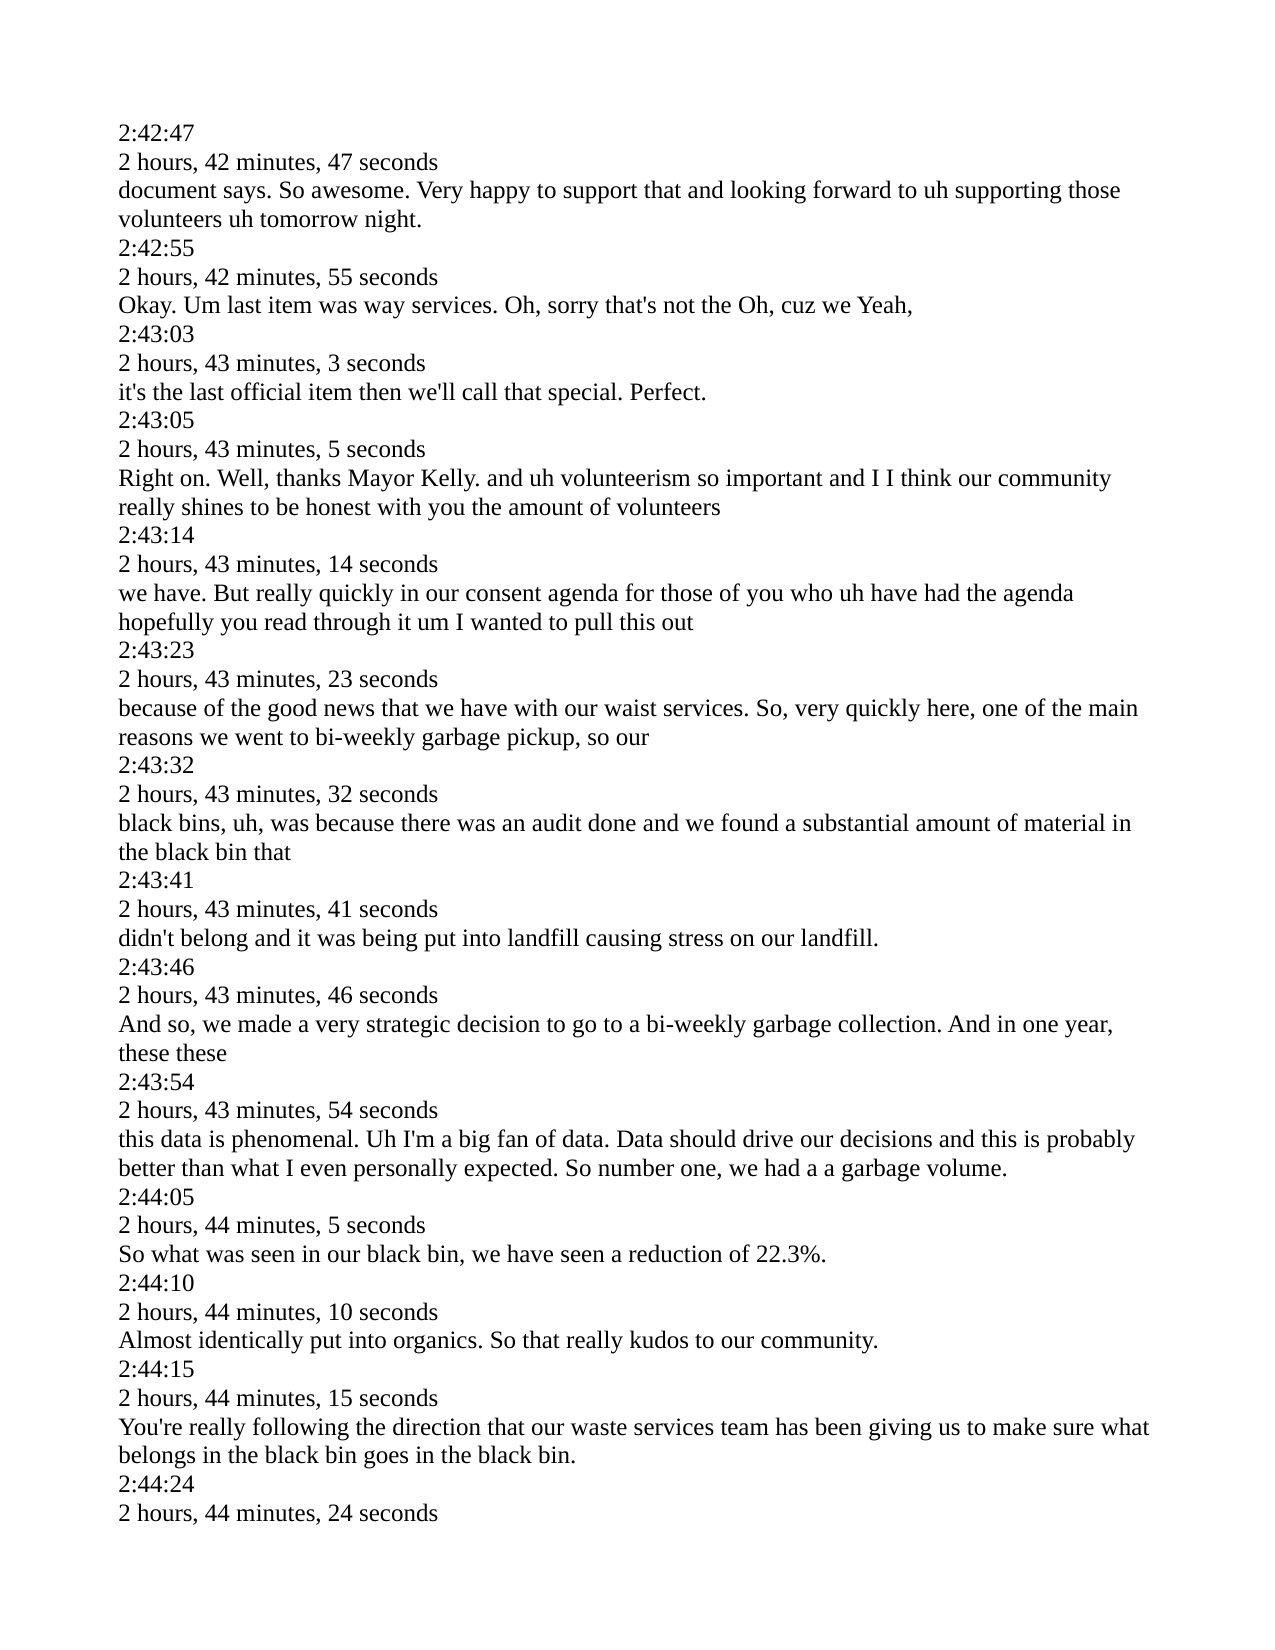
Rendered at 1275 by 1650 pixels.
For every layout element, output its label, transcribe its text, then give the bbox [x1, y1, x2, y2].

text 2:42:55 [118, 233, 1157, 262]
text 2:43:41 [118, 866, 1157, 894]
text 2 hours, 44 minutes, 10 seconds [118, 1297, 1157, 1326]
text 2:44:24 [118, 1469, 1157, 1498]
text 2:43:23 [118, 636, 1157, 664]
text 2 hours, 43 minutes, 41 seconds [118, 894, 1157, 923]
text 2 hours, 44 minutes, 5 seconds [118, 1211, 1157, 1239]
text 2:43:03 [118, 319, 1157, 348]
text it's the last official item then we'll call that special. Perfect. [118, 377, 1157, 406]
text didn't belong and it was being put into landfill causing stress on our landfill. [118, 923, 1157, 952]
text black bins, uh, was because there was an audit done and we found a substantial amount of material in the black bin that [118, 808, 1157, 866]
text 2 hours, 43 minutes, 23 seconds [118, 664, 1157, 693]
text we have. But really quickly in our consent agenda for those of you who uh have had the agenda hopefully you read through it um I wanted to pull this out [118, 578, 1157, 636]
text 2:44:15 [118, 1354, 1157, 1383]
text this data is phenomenal. Uh I'm a big fan of data. Data should drive our decisions and this is probably better than what I even personally expected. So number one, we had a a garbage volume. [118, 1124, 1157, 1182]
text 2:44:10 [118, 1268, 1157, 1297]
text And so, we made a very strategic decision to go to a bi-weekly garbage collection. And in one year, these these [118, 1009, 1157, 1067]
text 2:43:32 [118, 751, 1157, 779]
text 2 hours, 43 minutes, 46 seconds [118, 981, 1157, 1009]
text 2:43:05 [118, 406, 1157, 434]
text So what was seen in our black bin, we have seen a reduction of 22.3%. [118, 1239, 1157, 1268]
text 2:43:54 [118, 1067, 1157, 1096]
text 2 hours, 42 minutes, 47 seconds [118, 147, 1157, 176]
text 2 hours, 44 minutes, 24 seconds [118, 1498, 1157, 1527]
text 2 hours, 44 minutes, 15 seconds [118, 1383, 1157, 1412]
text 2 hours, 43 minutes, 3 seconds [118, 348, 1157, 377]
text document says. So awesome. Very happy to support that and looking forward to uh supporting those volunteers uh tomorrow night. [118, 176, 1157, 233]
text Okay. Um last item was way services. Oh, sorry that's not the Oh, cuz we Yeah, [118, 291, 1157, 319]
text Right on. Well, thanks Mayor Kelly. and uh volunteerism so important and I I think our community really shines to be honest with you the amount of volunteers [118, 463, 1157, 521]
text 2:44:05 [118, 1182, 1157, 1211]
text You're really following the direction that our waste services team has been giving us to make sure what belongs in the black bin goes in the black bin. [118, 1412, 1157, 1469]
text Almost identically put into organics. So that really kudos to our community. [118, 1326, 1157, 1354]
text 2:42:47 [118, 118, 1157, 147]
text 2:43:46 [118, 952, 1157, 981]
text 2 hours, 43 minutes, 5 seconds [118, 434, 1157, 463]
text because of the good news that we have with our waist services. So, very quickly here, one of the main reasons we went to bi-weekly garbage pickup, so our [118, 693, 1157, 751]
text 2 hours, 42 minutes, 55 seconds [118, 262, 1157, 291]
text 2 hours, 43 minutes, 14 seconds [118, 549, 1157, 578]
text 2 hours, 43 minutes, 54 seconds [118, 1096, 1157, 1124]
text 2 hours, 43 minutes, 32 seconds [118, 779, 1157, 808]
text 2:43:14 [118, 521, 1157, 549]
